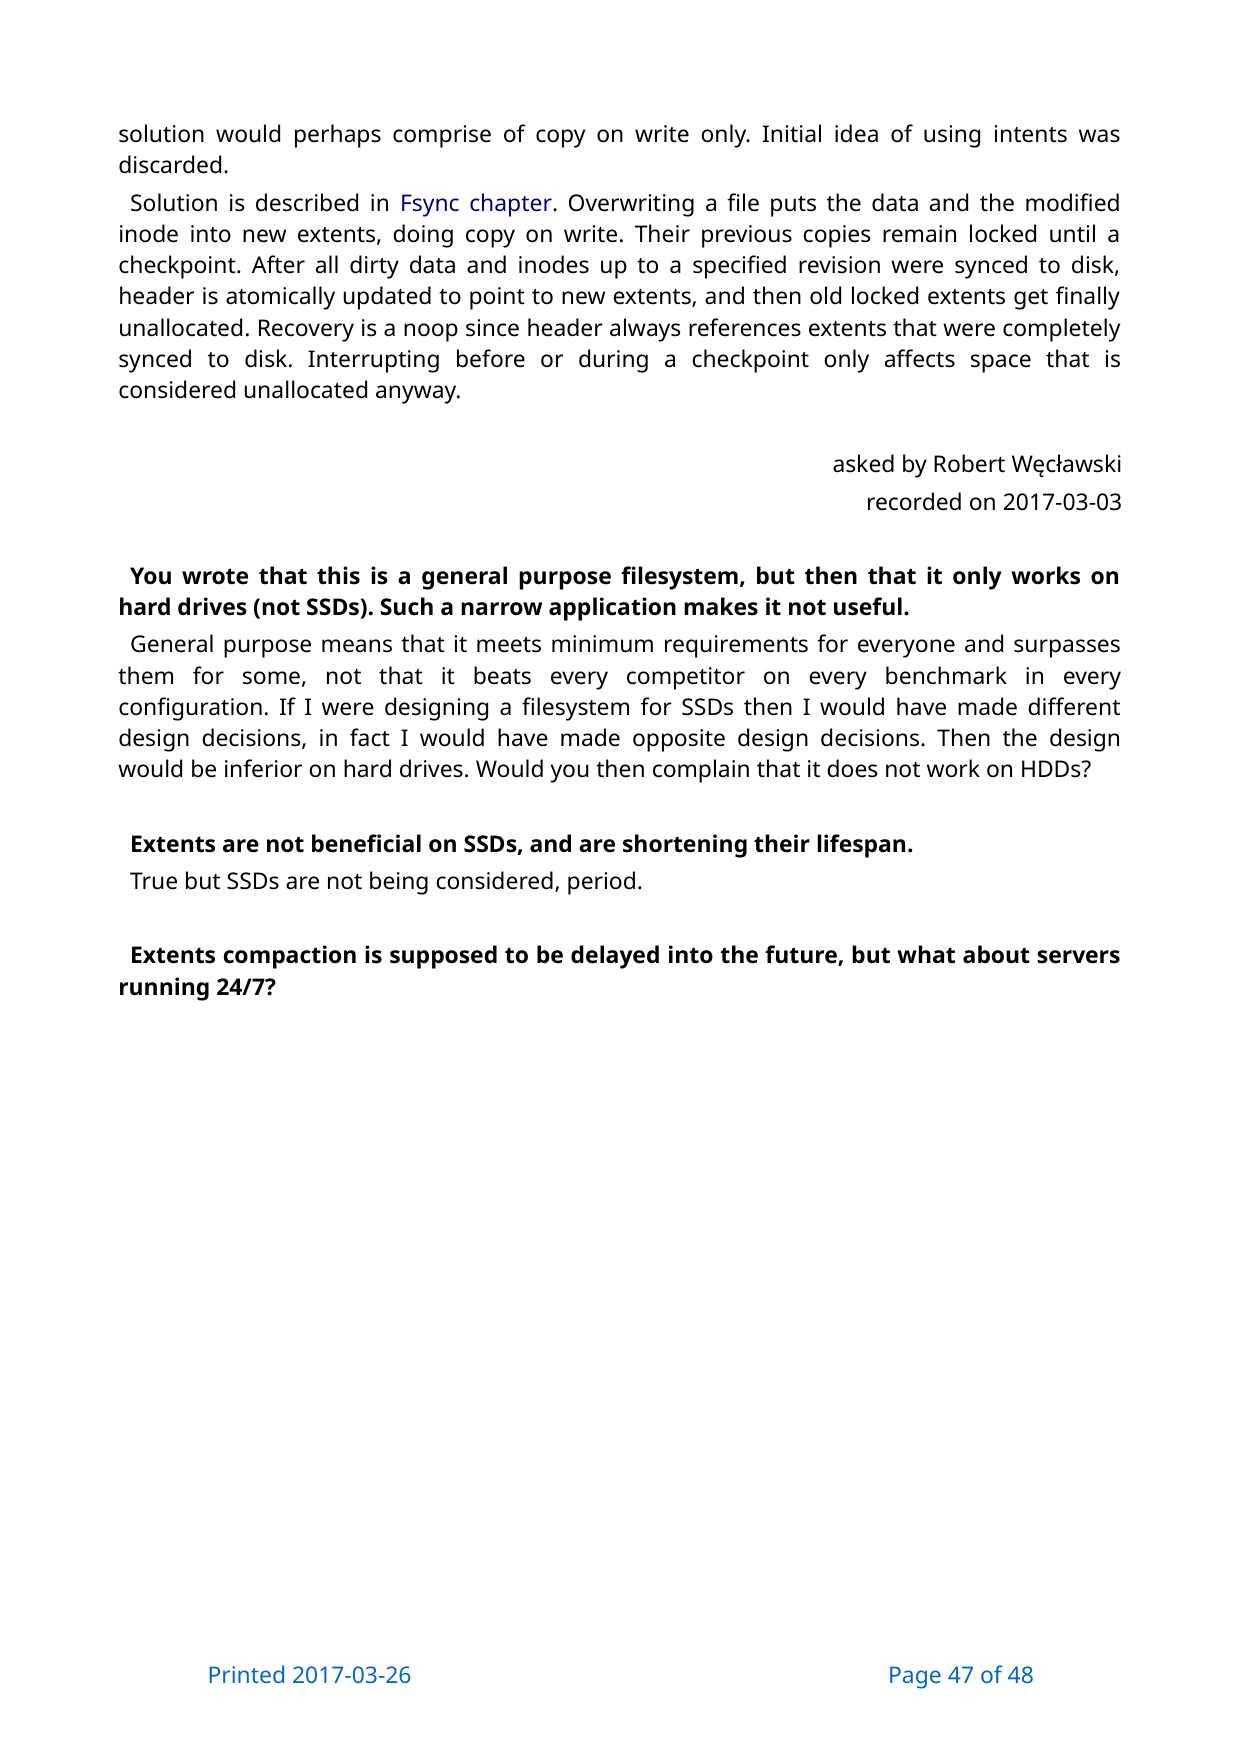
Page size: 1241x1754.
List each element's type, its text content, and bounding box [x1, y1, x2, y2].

text Extents compaction is supposed to be delayed into the future, but what about servers running 24/7? [118, 939, 1122, 1002]
text You wrote that this is a general purpose filesystem, but then that it only works on hard drives (not SSDs). Such a narrow application makes it not useful. [118, 560, 1122, 622]
text Extents are not beneficial on SSDs, and are shortening their lifespan. [118, 828, 1122, 859]
text True but SSDs are not being considered, period. [118, 865, 1122, 896]
text General purpose means that it meets minimum requirements for everyone and surpasses them for some, not that it beats every competitor on every benchmark in every configuration. If I were designing a filesystem for SSDs then I would have made different design decisions, in fact I would have made opposite design decisions. Then the design would be inferior on hard drives. Would you then complain that it does not work on HDDs? [118, 628, 1122, 785]
text solution would perhaps comprise of copy on write only. Initial idea of using intents was discarded. [118, 118, 1122, 181]
text asked by Robert Węcławski [118, 448, 1122, 480]
text Solution is described in Fsync chapter. Overwriting a file puts the data and the modified inode into new extents, doing copy on write. Their previous copies remain locked until a checkpoint. After all dirty data and inodes up to a specified revision were synced to disk, header is atomically updated to point to new extents, and then old locked extents get finally unallocated. Recovery is a noop since header always references extents that were completely synced to disk. Interrupting before or during a checkpoint only affects space that is considered unallocated anyway. [118, 187, 1122, 405]
text recorded on 2017-03-03 [118, 486, 1122, 517]
